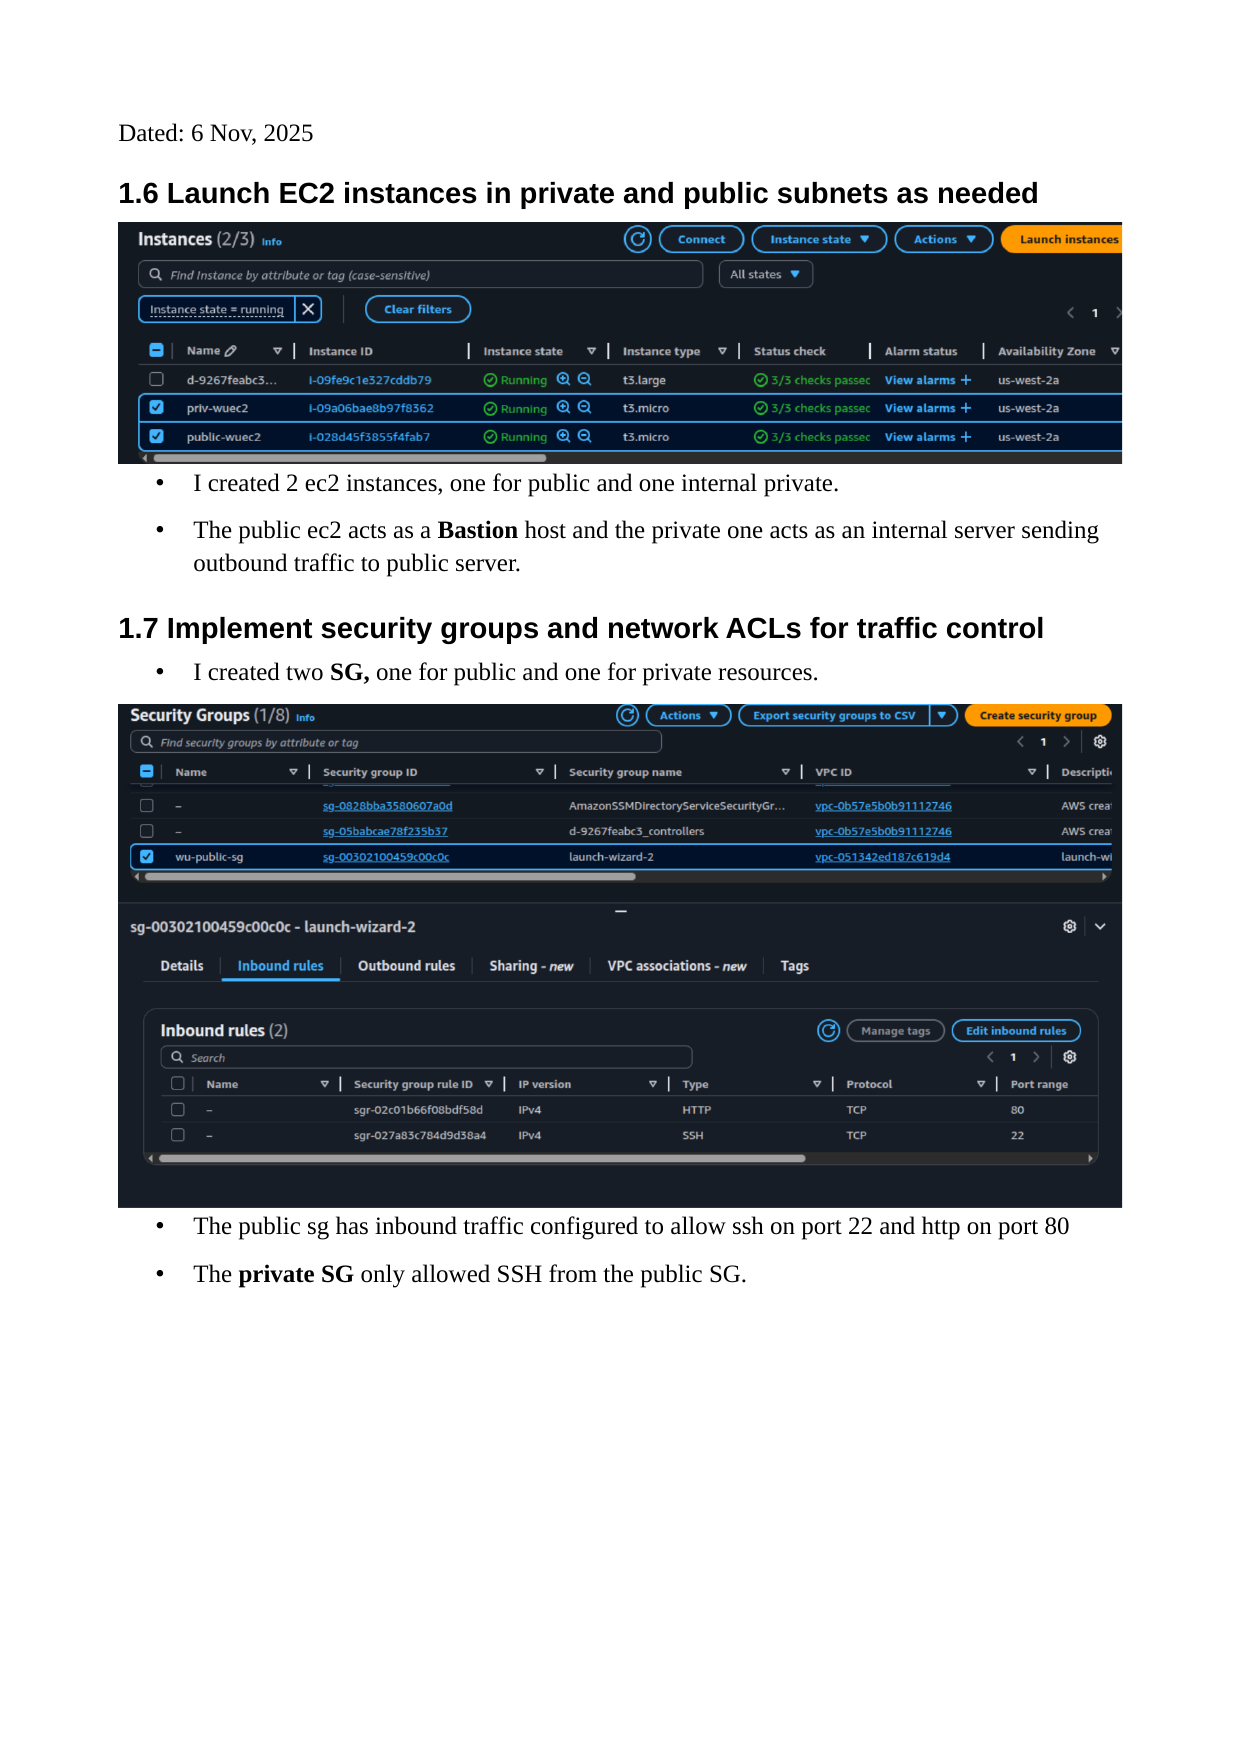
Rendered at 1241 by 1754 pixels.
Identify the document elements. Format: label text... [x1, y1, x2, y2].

list The public ec2 acts as a Bastion host and the private one acts as an internal server sending outbound traffic to public server. [156, 515, 1122, 577]
subtitle 1.6 Launch EC2 instances in private and public subnets as needed [118, 176, 1122, 210]
subtitle 1.7 Implement security groups and network ACLs for traffic control [118, 611, 1122, 644]
list I created two SG, one for public and one for private resources. [156, 657, 1122, 685]
picture [118, 222, 1123, 464]
list The public sg has inbound traffic configured to allow ssh on port 22 and http on port 80 [156, 1208, 1122, 1240]
list The private SG only allowed SSH from the public SG. [156, 1259, 1122, 1288]
picture [118, 704, 1123, 1208]
list I created 2 ec2 instances, one for public and one internal private. [156, 464, 1122, 497]
